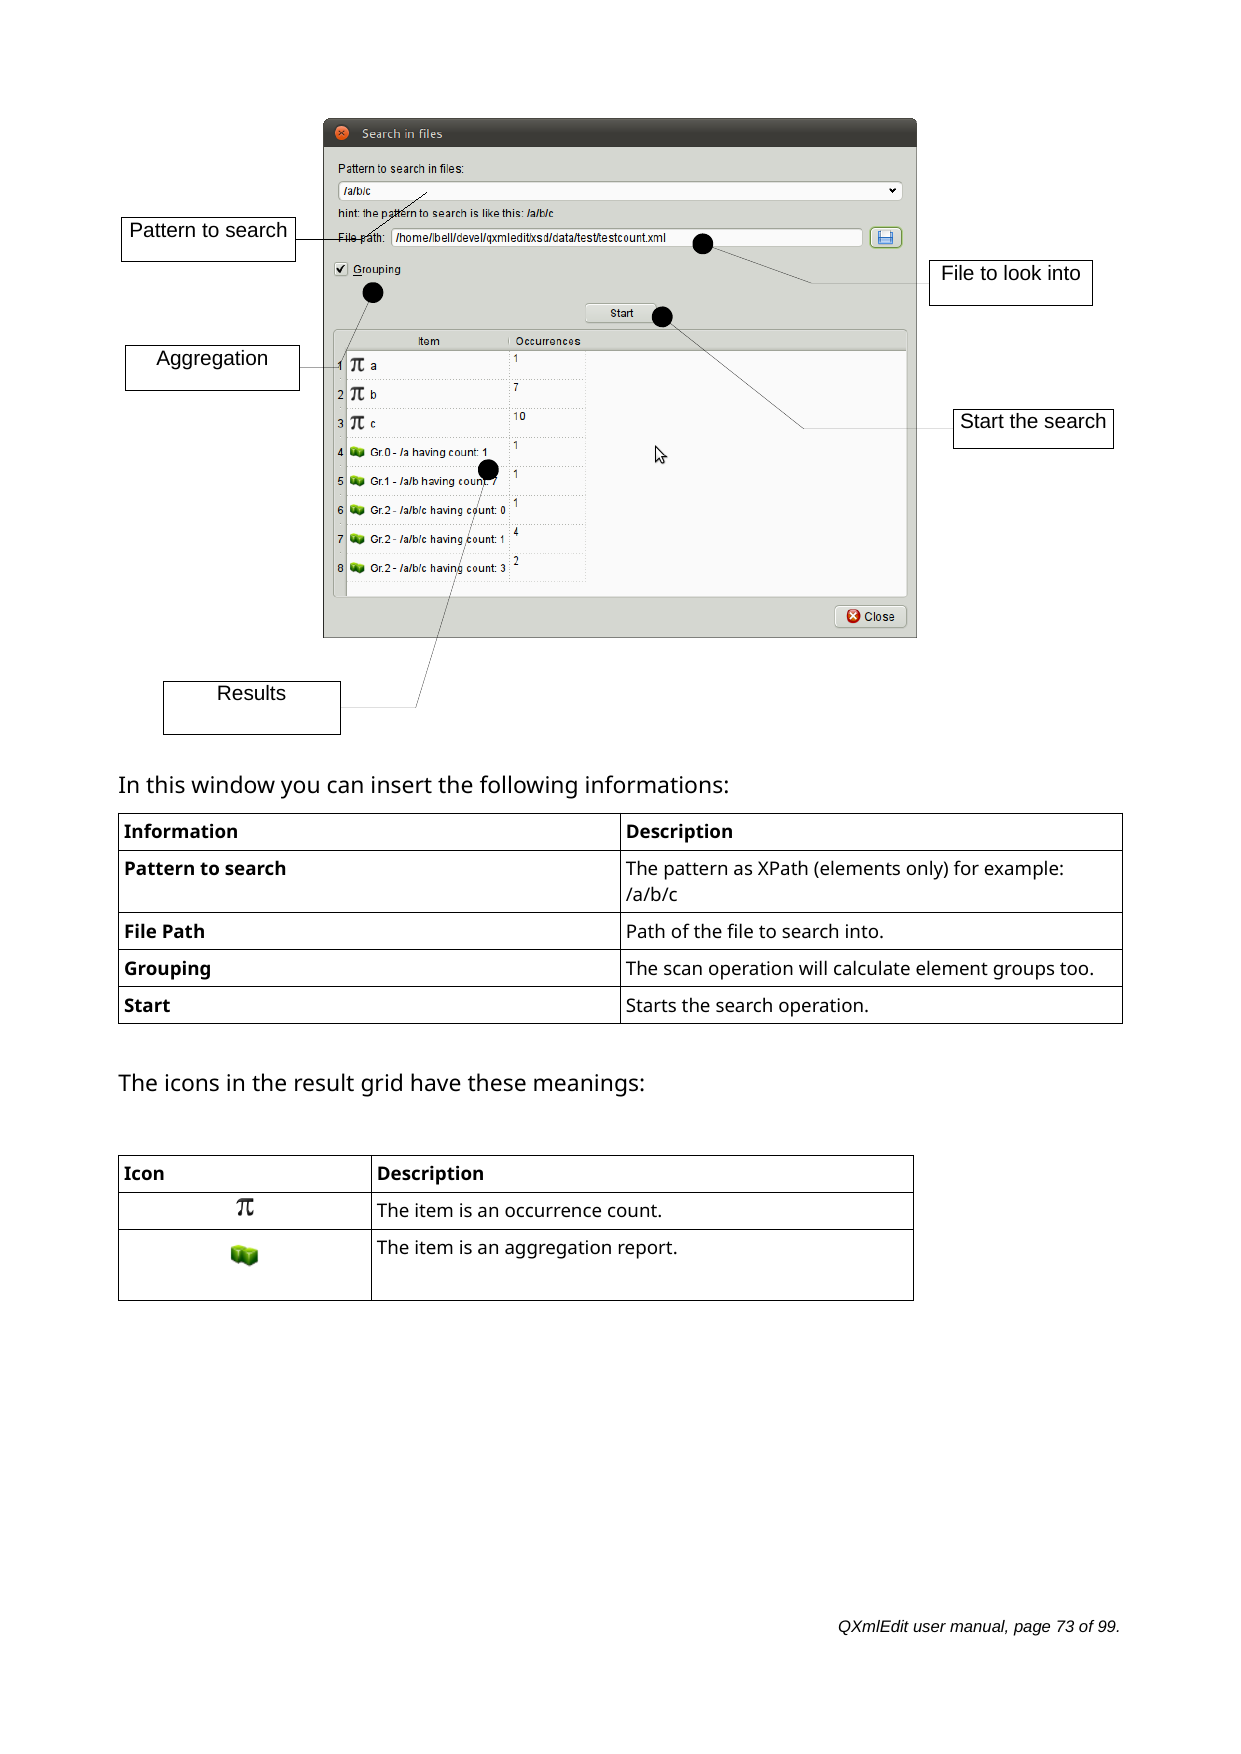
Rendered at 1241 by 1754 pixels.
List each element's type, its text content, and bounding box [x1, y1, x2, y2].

table_cell Pattern to search [119, 851, 620, 912]
table_cell The pattern as XPath (elements only) for example: /a/b/c [621, 851, 1122, 912]
table_cell [119, 1230, 371, 1300]
table_header Description [372, 1156, 913, 1192]
table_cell Starts the search operation. [621, 987, 1122, 1023]
table_cell Path of the file to search into. [621, 913, 1122, 949]
table_cell [119, 1193, 371, 1229]
table_cell The item is an occurrence count. [372, 1193, 913, 1229]
picture [323, 118, 917, 638]
table_cell File Path [119, 913, 620, 949]
table_header Icon [119, 1156, 371, 1192]
picture [230, 1241, 259, 1269]
table_header Information [119, 814, 620, 849]
table_cell The item is an aggregation report. [372, 1230, 913, 1300]
table_cell Grouping [119, 950, 620, 986]
picture [235, 1197, 254, 1216]
table_cell Start [119, 987, 620, 1023]
table_cell The scan operation will calculate element groups too. [621, 950, 1122, 986]
text In this window you can insert the following informations: [118, 769, 1122, 800]
table_header Description [621, 814, 1122, 849]
text The icons in the result grid have these meanings: [118, 1067, 1122, 1098]
